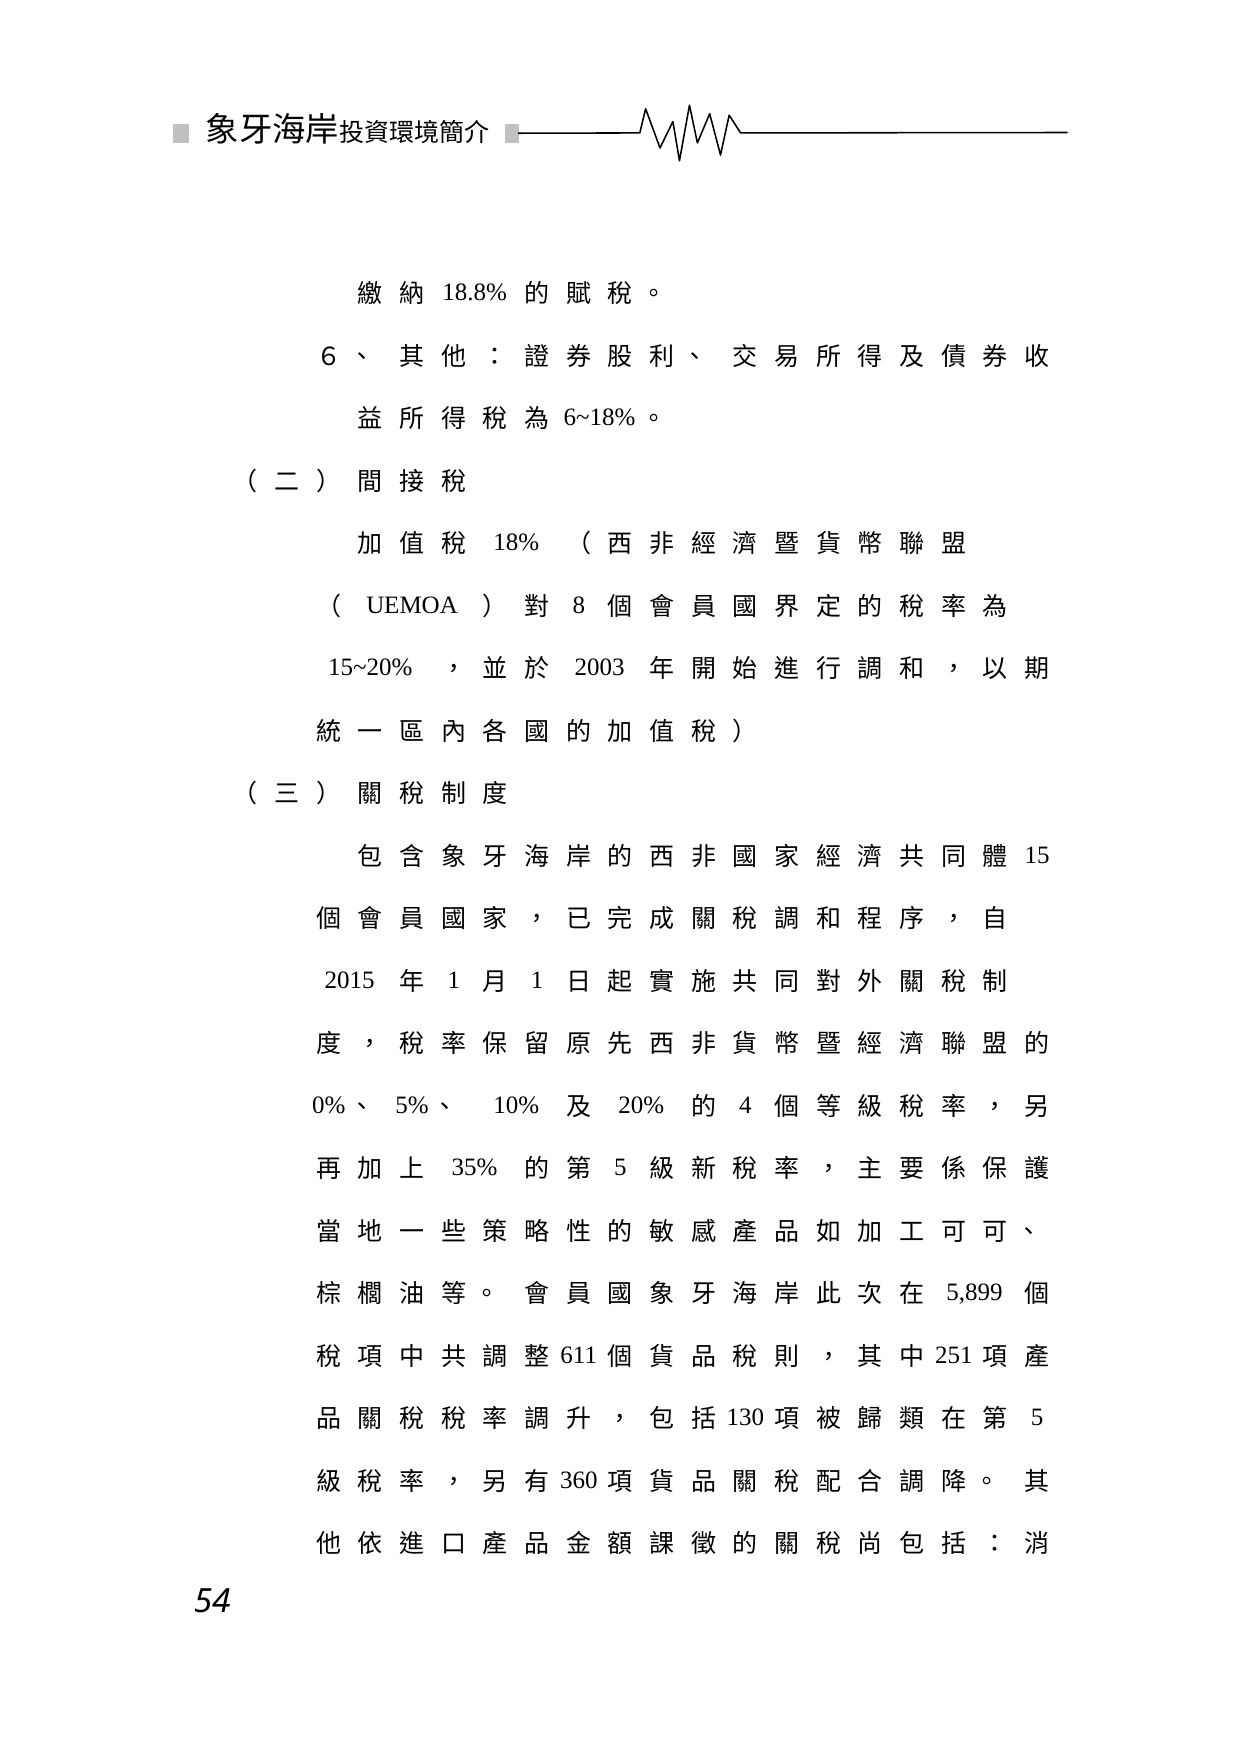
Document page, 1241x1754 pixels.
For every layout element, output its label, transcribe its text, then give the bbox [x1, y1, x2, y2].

text ６、其他：證券股利、交易所得及債券收益所得稅為6~18%。 [281, 313, 1058, 438]
text （二）間接稅 [207, 438, 1058, 500]
text 包含象牙海岸的西非國家經濟共同體15個會員國家，已完成關稅調和程序，自2015年1月1日起實施共同對外關稅制度，稅率保留原先西非貨幣暨經濟聯盟的0%、5%、10%及20%的4個等級稅率，另再加上35%的第5級新稅率，主要係保護當地一些策略性的敏感產品如加工可可、棕櫚油等。會員國象牙海岸此次在5,899個稅項中共調整611個貨品稅則，其中251項產品關稅稅率調升，包括130項被歸類在第5級稅率，另有360項貨品關稅配合調降。其他依進口產品金額課徵的關稅尚包括：消 [281, 813, 1058, 1563]
text 繳納18.8%的賦稅。 [281, 250, 1058, 313]
text （三）關稅制度 [207, 750, 1058, 813]
text 加值稅18%（西非經濟暨貨幣聯盟（UEMOA）對8個會員國界定的稅率為15~20%，並於2003年開始進行調和，以期統一區內各國的加值稅） [281, 500, 1058, 750]
